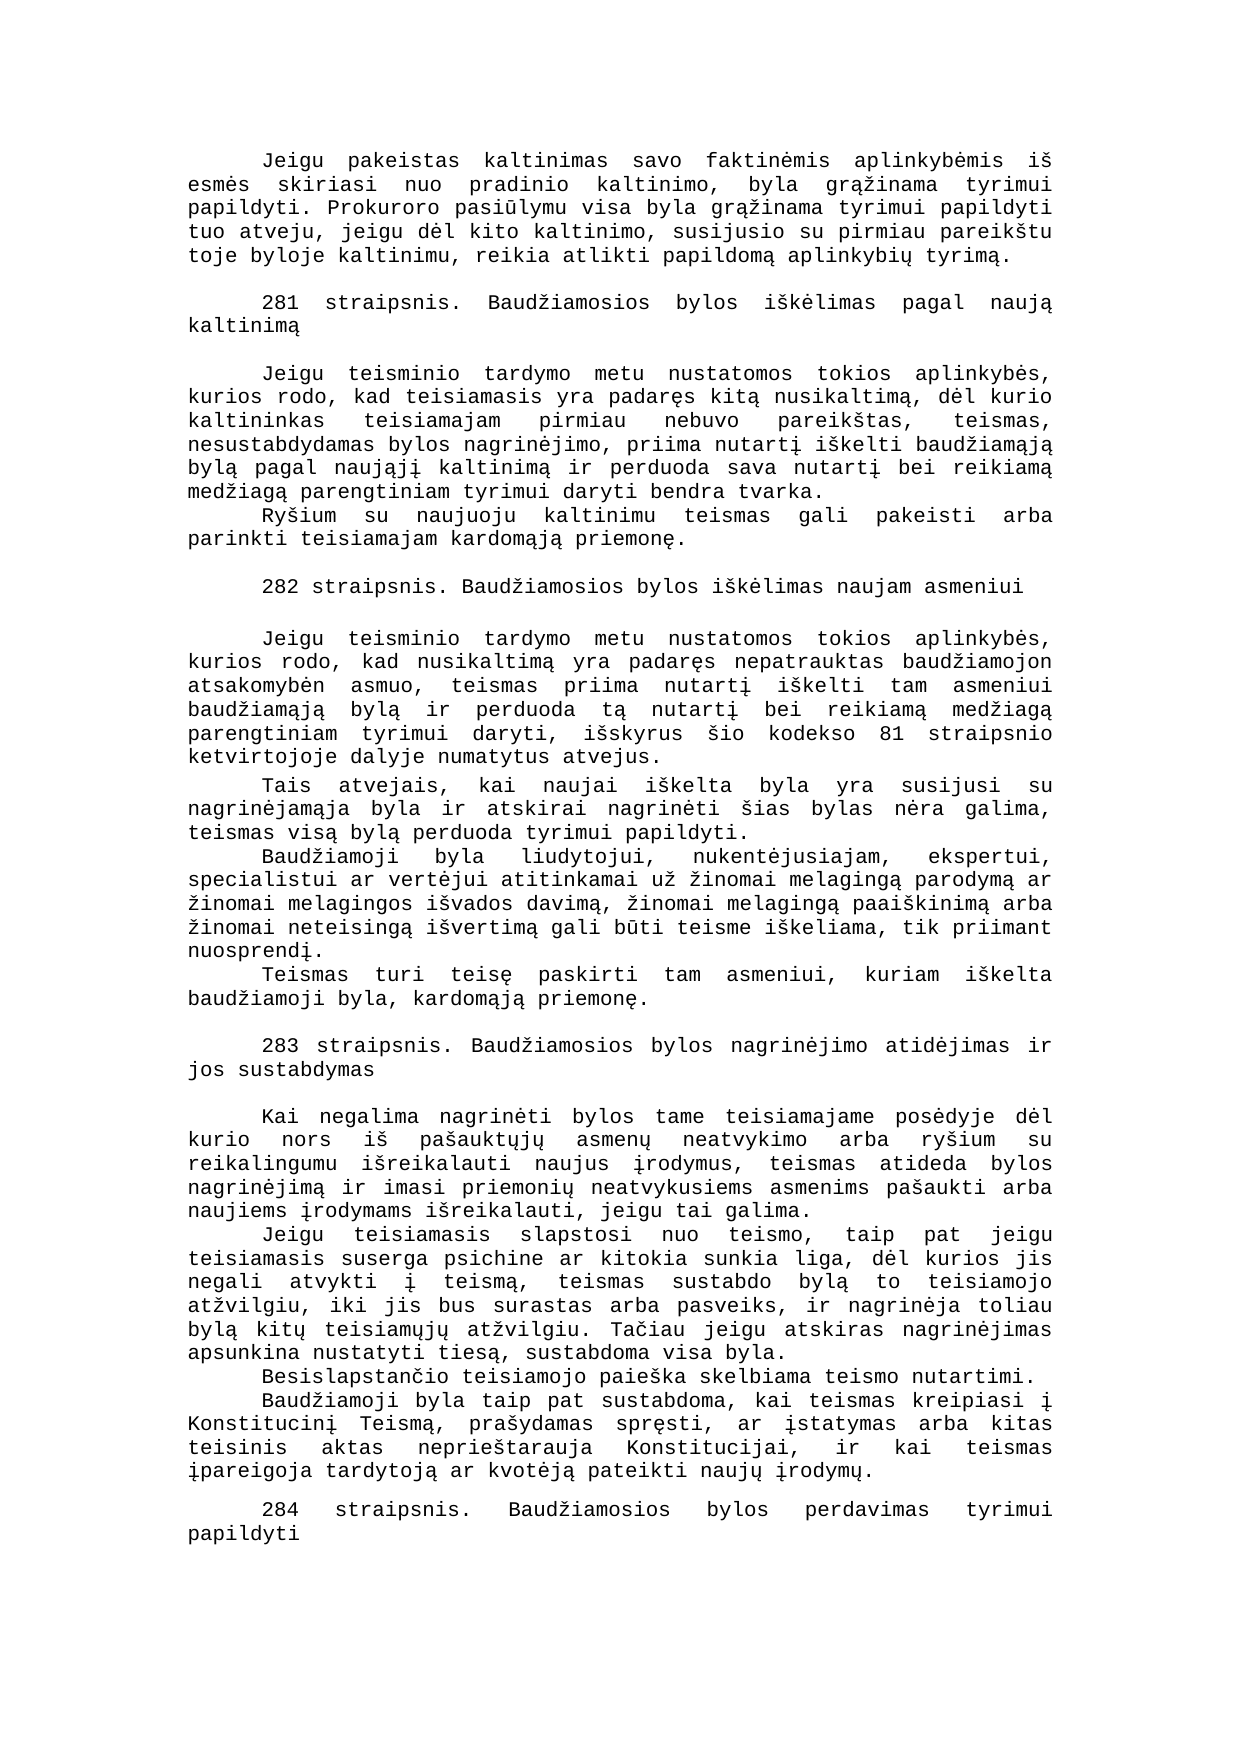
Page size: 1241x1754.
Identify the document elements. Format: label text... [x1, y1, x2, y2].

text 281 straipsnis. Baudžiamosios bylos iškėlimas pagal naują kaltinimą [187, 292, 1053, 339]
text Jeigu teisiamasis slapstosi nuo teismo, taip pat jeigu teisiamasis suserga psichine ar kitokia sunkia liga, dėl kurios jis negali atvykti į teismą, teismas sustabdo bylą to teisiamojo atžvilgiu, iki jis bus surastas arba pasveiks, ir nagrinėja toliau bylą kitų teisiamųjų atžvilgiu. Tačiau jeigu atskiras nagrinėjimas apsunkina nustatyti tiesą, sustabdoma visa byla. [187, 1224, 1053, 1366]
text Baudžiamoji byla taip pat sustabdoma, kai teismas kreipiasi į Konstitucinį Teismą, prašydamas spręsti, ar įstatymas arba kitas teisinis aktas neprieštarauja Konstitucijai, ir kai teismas įpareigoja tardytoją ar kvotėją pateikti naujų įrodymų. [187, 1389, 1053, 1484]
text Teismas turi teisę paskirti tam asmeniui, kuriam iškelta baudžiamoji byla, kardomąją priemonę. [187, 964, 1053, 1011]
text Ryšium su naujuoju kaltinimu teismas gali pakeisti arba parinkti teisiamajam kardomąją priemonę. [187, 505, 1053, 552]
text Tais atvejais, kai naujai iškelta byla yra susijusi su nagrinėjamąja byla ir atskirai nagrinėti šias bylas nėra galima, teismas visą bylą perduoda tyrimui papildyti. [187, 775, 1053, 846]
text Jeigu teisminio tardymo metu nustatomos tokios aplinkybės, kurios rodo, kad teisiamasis yra padaręs kitą nusikaltimą, dėl kurio kaltininkas teisiamajam pirmiau nebuvo pareikštas, teismas, nesustabdydamas bylos nagrinėjimo, priima nutartį iškelti baudžiamąją bylą pagal naująjį kaltinimą ir perduoda sava nutartį bei reikiamą medžiagą parengtiniam tyrimui daryti bendra tvarka. [187, 363, 1053, 505]
text 282 straipsnis. Baudžiamosios bylos iškėlimas naujam asmeniui [187, 576, 1053, 599]
text Baudžiamoji byla liudytojui, nukentėjusiajam, ekspertui, specialistui ar vertėjui atitinkamai už žinomai melagingą parodymą ar žinomai melagingos išvados davimą, žinomai melagingą paaiškinimą arba žinomai neteisingą išvertimą gali būti teisme iškeliama, tik priimant nuosprendį. [187, 846, 1053, 964]
text Besislapstančio teisiamojo paieška skelbiama teismo nutartimi. [187, 1366, 1053, 1389]
text Jeigu teisminio tardymo metu nustatomos tokios aplinkybės, kurios rodo, kad nusikaltimą yra padaręs nepatrauktas baudžiamojon atsakomybėn asmuo, teismas priima nutartį iškelti tam asmeniui baudžiamąją bylą ir perduoda tą nutartį bei reikiamą medžiagą parengtiniam tyrimui daryti, išskyrus šio kodekso 81 straipsnio ketvirtojoje dalyje numatytus atvejus. [187, 628, 1053, 770]
text Jeigu pakeistas kaltinimas savo faktinėmis aplinkybėmis iš esmės skiriasi nuo pradinio kaltinimo, byla grąžinama tyrimui papildyti. Prokuroro pasiūlymu visa byla grąžinama tyrimui papildyti tuo atveju, jeigu dėl kito kaltinimo, susijusio su pirmiau pareikštu toje byloje kaltinimu, reikia atlikti papildomą aplinkybių tyrimą. [187, 150, 1053, 268]
text Kai negalima nagrinėti bylos tame teisiamajame posėdyje dėl kurio nors iš pašauktųjų asmenų neatvykimo arba ryšium su reikalingumu išreikalauti naujus įrodymus, teismas atideda bylos nagrinėjimą ir imasi priemonių neatvykusiems asmenims pašaukti arba naujiems įrodymams išreikalauti, jeigu tai galima. [187, 1106, 1053, 1224]
text 283 straipsnis. Baudžiamosios bylos nagrinėjimo atidėjimas ir jos sustabdymas [187, 1035, 1053, 1082]
text 284 straipsnis. Baudžiamosios bylos perdavimas tyrimui papildyti [187, 1499, 1053, 1546]
